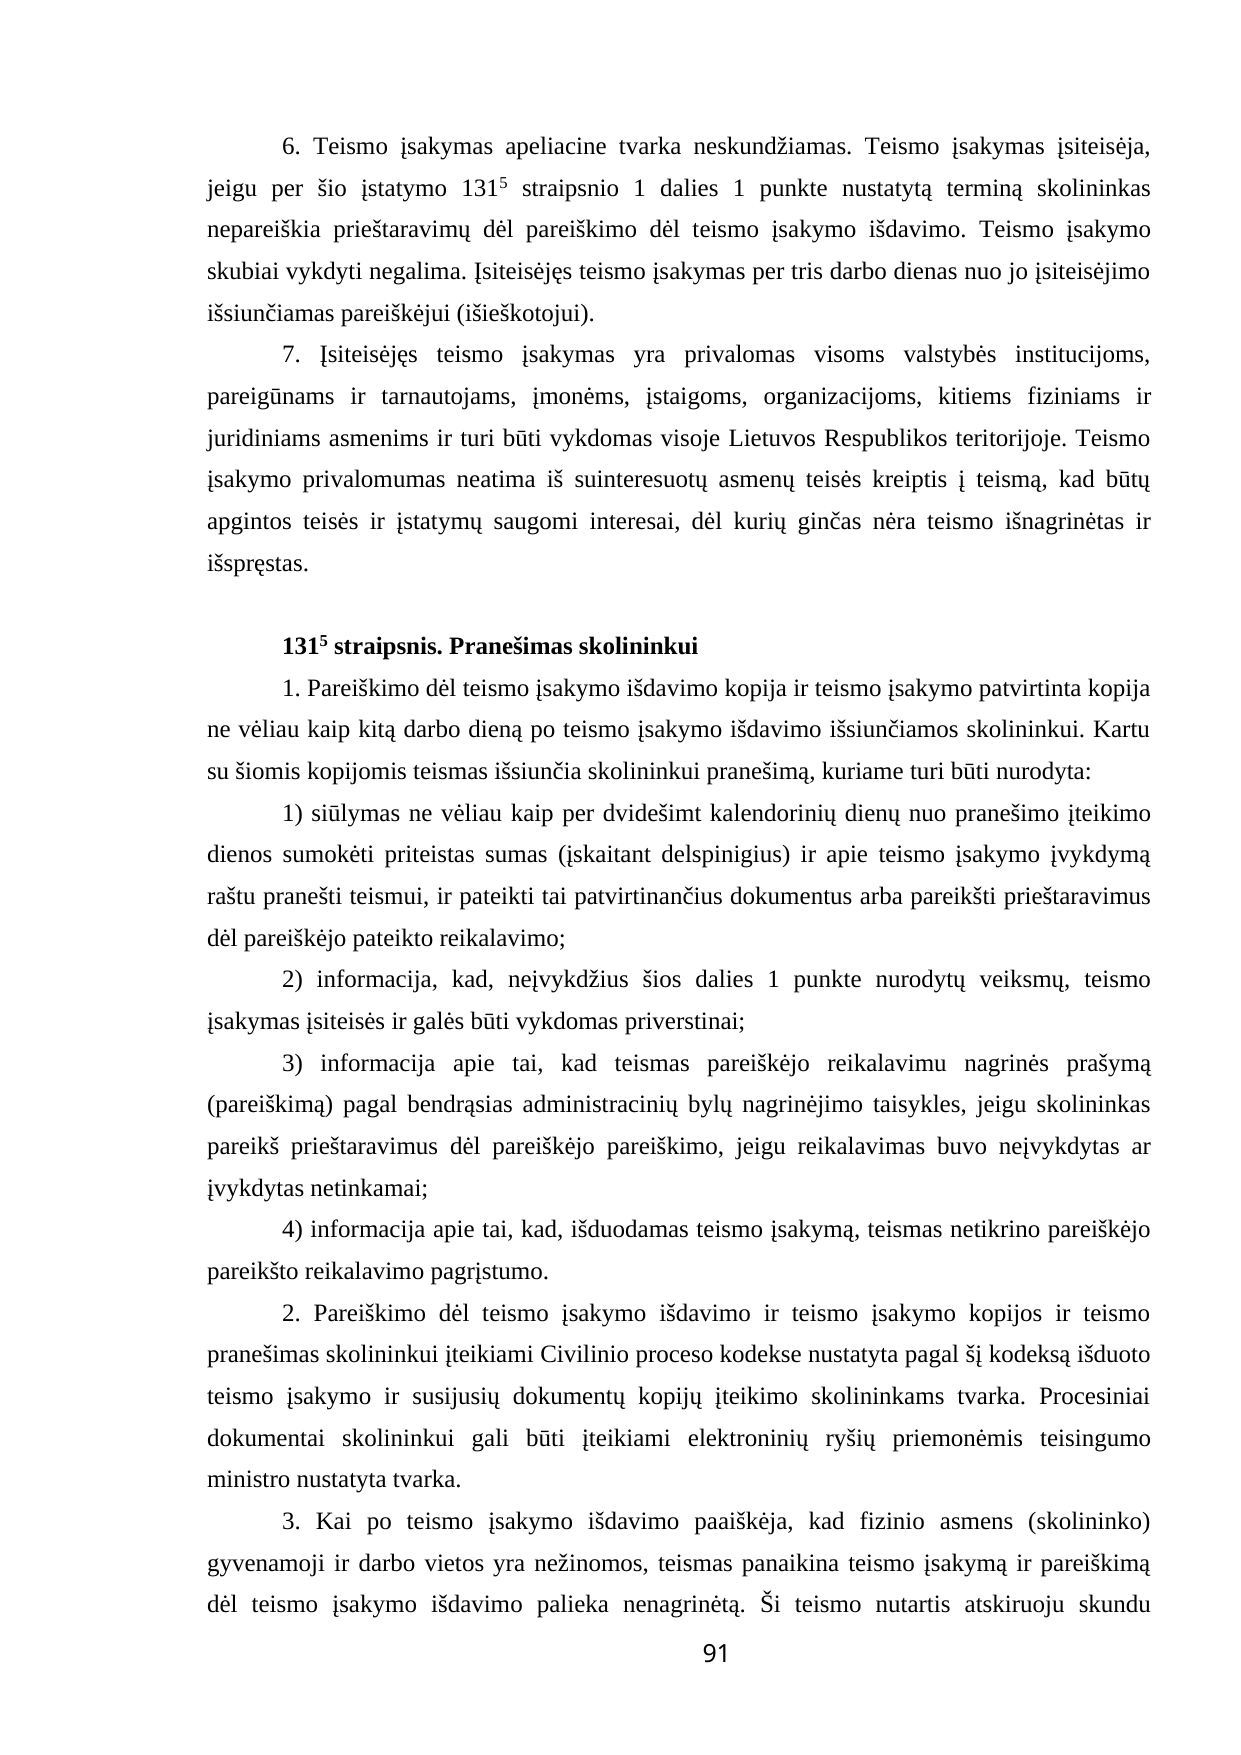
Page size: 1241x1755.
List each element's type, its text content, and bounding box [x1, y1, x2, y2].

text 1315 straipsnis. Pranešimas skolininkui [207, 618, 1152, 660]
text 3. Kai po teismo įsakymo išdavimo paaiškėja, kad fizinio asmens (skolininko) gyvenamoji ir darbo vietos yra nežinomos, teismas panaikina teismo įsakymą ir pareiškimą dėl teismo įsakymo išdavimo palieka nenagrinėtą. Ši teismo nutartis atskiruoju skundu [207, 1493, 1152, 1618]
text 1. Pareiškimo dėl teismo įsakymo išdavimo kopija ir teismo įsakymo patvirtinta kopija ne vėliau kaip kitą darbo dieną po teismo įsakymo išdavimo išsiunčiamos skolininkui. Kartu su šiomis kopijomis teismas išsiunčia skolininkui pranešimą, kuriame turi būti nurodyta: [207, 660, 1152, 785]
text 2. Pareiškimo dėl teismo įsakymo išdavimo ir teismo įsakymo kopijos ir teismo pranešimas skolininkui įteikiami Civilinio proceso kodekse nustatyta pagal šį kodeksą išduoto teismo įsakymo ir susijusių dokumentų kopijų įteikimo skolininkams tvarka. Procesiniai dokumentai skolininkui gali būti įteikiami elektroninių ryšių priemonėmis teisingumo ministro nustatyta tvarka. [207, 1285, 1152, 1493]
text 1) siūlymas ne vėliau kaip per dvidešimt kalendorinių dienų nuo pranešimo įteikimo dienos sumokėti priteistas sumas (įskaitant delspinigius) ir apie teismo įsakymo įvykdymą raštu pranešti teismui, ir pateikti tai patvirtinančius dokumentus arba pareikšti prieštaravimus dėl pareiškėjo pateikto reikalavimo; [207, 785, 1152, 951]
text 7. Įsiteisėjęs teismo įsakymas yra privalomas visoms valstybės institucijoms, pareigūnams ir tarnautojams, įmonėms, įstaigoms, organizacijoms, kitiems fiziniams ir juridiniams asmenims ir turi būti vykdomas visoje Lietuvos Respublikos teritorijoje. Teismo įsakymo privalomumas neatima iš suinteresuotų asmenų teisės kreiptis į teismą, kad būtų apgintos teisės ir įstatymų saugomi interesai, dėl kurių ginčas nėra teismo išnagrinėtas ir išspręstas. [207, 326, 1152, 576]
text 3) informacija apie tai, kad teismas pareiškėjo reikalavimu nagrinės prašymą (pareiškimą) pagal bendrąsias administracinių bylų nagrinėjimo taisykles, jeigu skolininkas pareikš prieštaravimus dėl pareiškėjo pareiškimo, jeigu reikalavimas buvo neįvykdytas ar įvykdytas netinkamai; [207, 1035, 1152, 1201]
text 2) informacija, kad, neįvykdžius šios dalies 1 punkte nurodytų veiksmų, teismo įsakymas įsiteisės ir galės būti vykdomas priverstinai; [207, 951, 1152, 1035]
text 4) informacija apie tai, kad, išduodamas teismo įsakymą, teismas netikrino pareiškėjo pareikšto reikalavimo pagrįstumo. [207, 1201, 1152, 1285]
text 6. Teismo įsakymas apeliacine tvarka neskundžiamas. Teismo įsakymas įsiteisėja, jeigu per šio įstatymo 1315 straipsnio 1 dalies 1 punkte nustatytą terminą skolininkas nepareiškia prieštaravimų dėl pareiškimo dėl teismo įsakymo išdavimo. Teismo įsakymo skubiai vykdyti negalima. Įsiteisėjęs teismo įsakymas per tris darbo dienas nuo jo įsiteisėjimo išsiunčiamas pareiškėjui (išieškotojui). [207, 118, 1152, 326]
